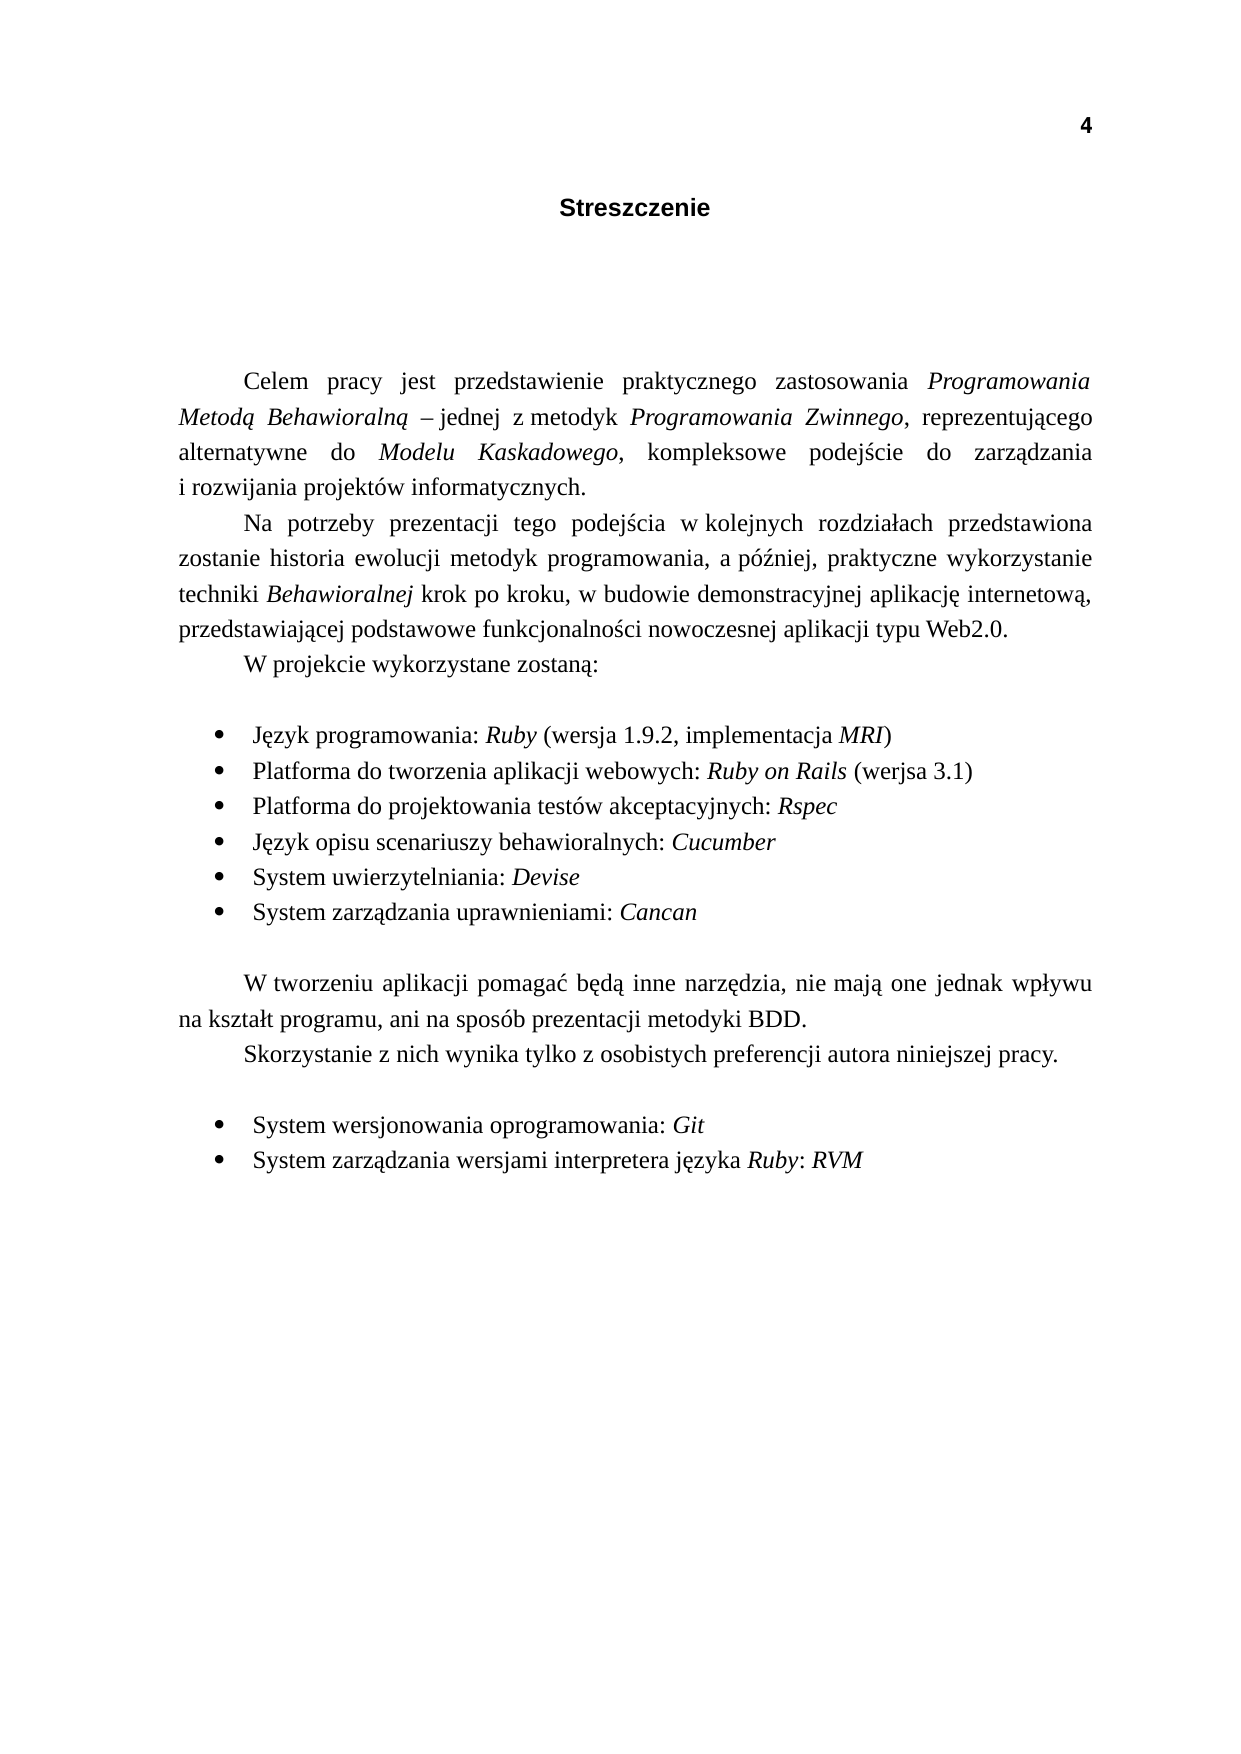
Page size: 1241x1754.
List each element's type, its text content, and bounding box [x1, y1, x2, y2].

text W projekcie wykorzystane zostaną: [178, 644, 1093, 680]
list Platforma do projektowania testów akceptacyjnych: Rspec [215, 786, 1093, 822]
text Celem pracy jest przedstawienie praktycznego zastosowania Programowania Metodą Behawioralną – jednej z metodyk Programowania Zwinnego, reprezentującego alternatywne do Modelu Kaskadowego, kompleksowe podejście do zarządzania i rozwijania projektów informatycznych. [178, 361, 1093, 503]
list System zarządzania uprawnieniami: Cancan [215, 892, 1093, 928]
text W tworzeniu aplikacji pomagać będą inne narzędzia, nie mają one jednak wpływu na kształt programu, ani na sposób prezentacji metodyki BDD. [178, 963, 1093, 1034]
list System zarządzania wersjami interpretera języka Ruby: RVM [215, 1140, 1093, 1176]
text Skorzystanie z nich wynika tylko z osobistych preferencji autora niniejszej pracy. [178, 1034, 1093, 1069]
text Na potrzeby prezentacji tego podejścia w kolejnych rozdziałach przedstawiona zostanie historia ewolucji metodyk programowania, a później, praktyczne wykorzystanie techniki Behawioralnej krok po kroku, w budowie demonstracyjnej aplikację internetową, przedstawiającej podstawowe funkcjonalności nowoczesnej aplikacji typu Web2.0. [178, 503, 1093, 644]
text Streszczenie [177, 193, 1093, 221]
list System uwierzytelniania: Devise [215, 857, 1093, 892]
list Język opisu scenariuszy behawioralnych: Cucumber [215, 822, 1093, 857]
list Język programowania: Ruby (wersja 1.9.2, implementacja MRI) [215, 715, 1093, 751]
list Platforma do tworzenia aplikacji webowych: Ruby on Rails (werjsa 3.1) [215, 751, 1093, 786]
list System wersjonowania oprogramowania: Git [215, 1105, 1093, 1140]
